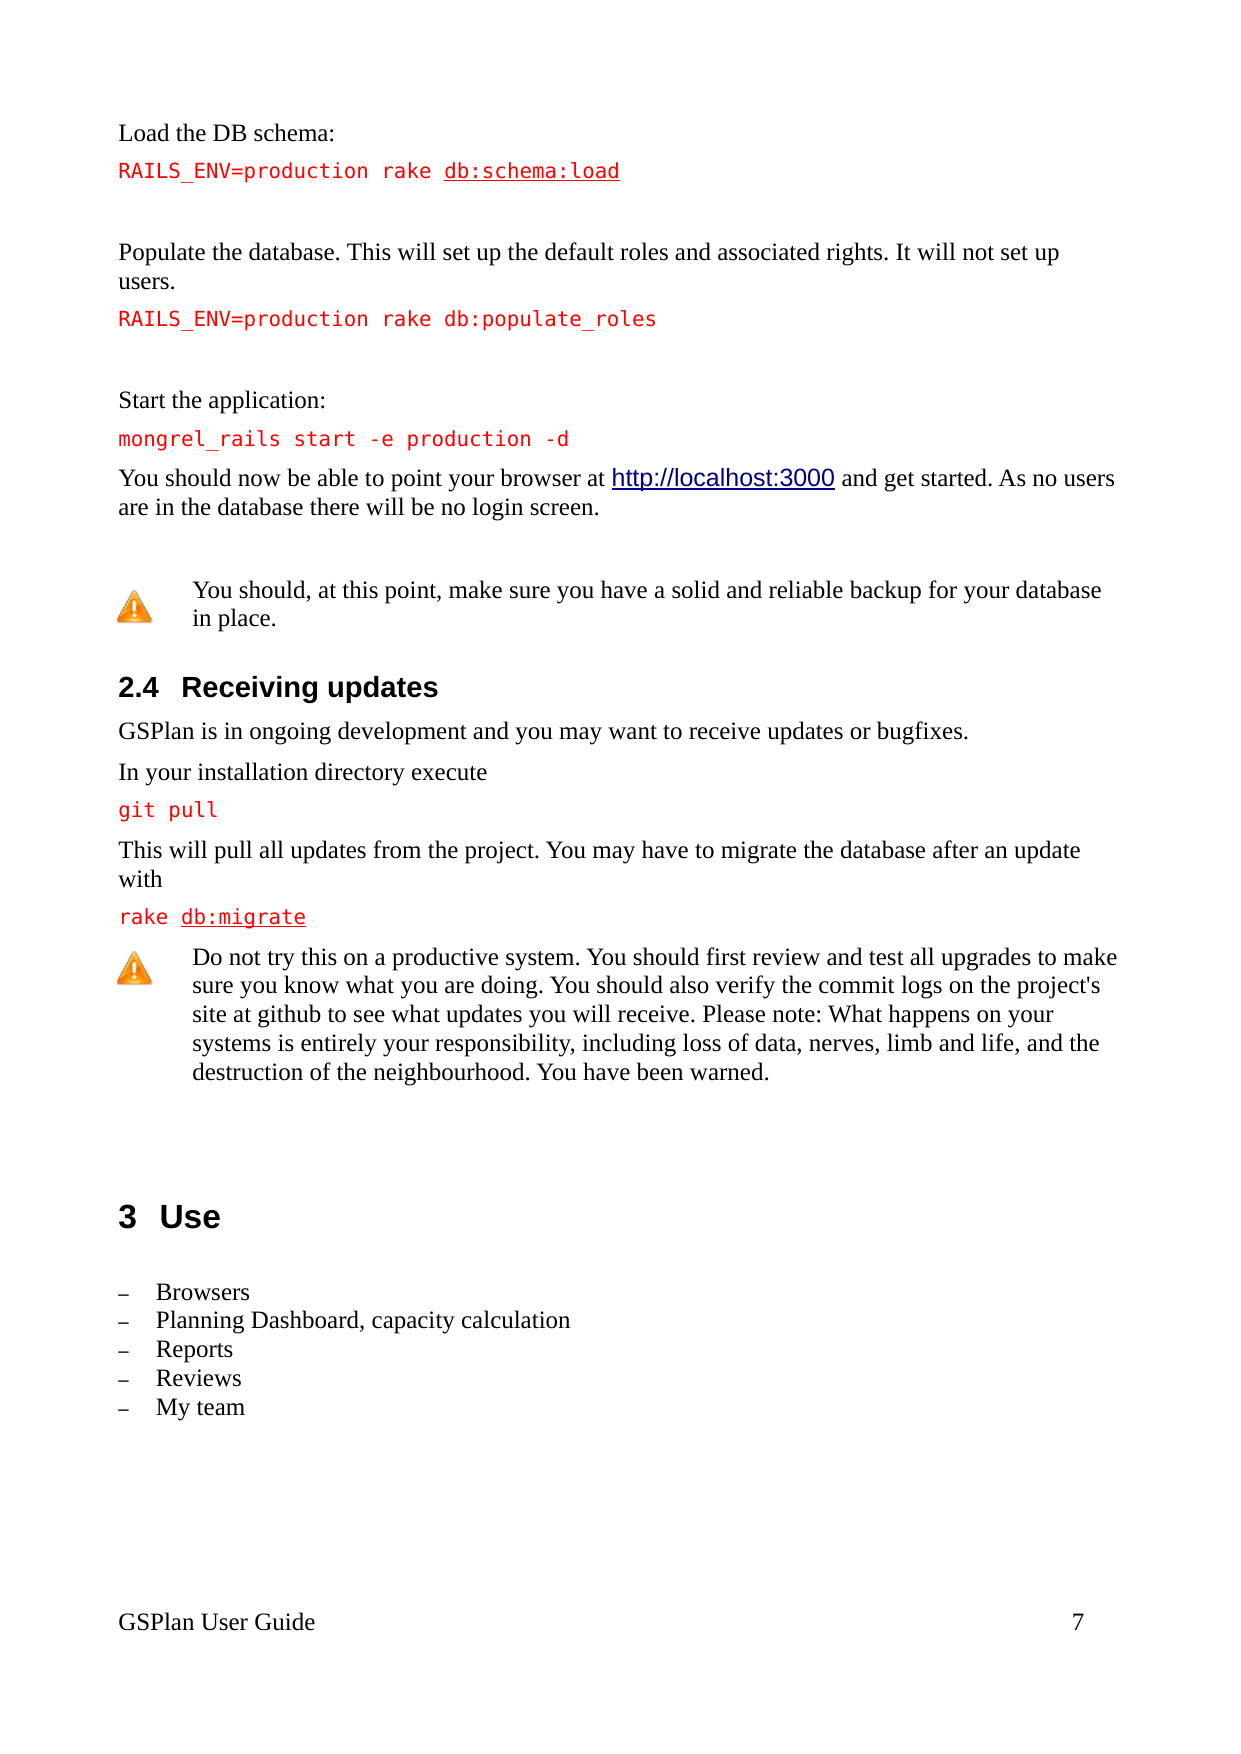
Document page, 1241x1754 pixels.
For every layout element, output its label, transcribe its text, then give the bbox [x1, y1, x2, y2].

text This will pull all updates from the project. You may have to migrate the database after an update with [118, 835, 1122, 893]
list Planning Dashboard, capacity calculation [118, 1305, 1122, 1334]
subtitle Use [118, 1197, 1122, 1235]
text In your installation directory execute [118, 757, 1122, 786]
text rake db:migrate [118, 905, 1122, 929]
picture [117, 589, 153, 625]
text RAILS_ENV=production rake db:populate_roles [118, 307, 1122, 332]
text git pull [118, 798, 1122, 823]
list My team [118, 1392, 1122, 1420]
text You should, at this point, make sure you have a solid and reliable backup for your database in place. [192, 575, 1122, 632]
text You should now be able to point your browser at http://localhost:3000 and get started. As no users are in the database there will be no login screen. [118, 463, 1122, 521]
list Browsers [118, 1277, 1122, 1305]
picture [117, 950, 153, 987]
text mongrel_rails start -e production -d [118, 427, 1122, 451]
text Populate the database. This will set up the default roles and associated rights. It will not set up users. [118, 237, 1122, 295]
list Reviews [118, 1363, 1122, 1392]
subtitle Receiving updates [118, 670, 1122, 703]
text Start the application: [118, 385, 1122, 414]
text Do not try this on a productive system. You should first review and test all upgrades to make sure you know what you are doing. You should also verify the commit logs on the project's site at github to see what updates you will receive. Please note: What happens on your systems is entirely your responsibility, including loss of data, nerves, limb and life, and the destruction of the neighbourhood. You have been warned. [192, 942, 1122, 1086]
list Reports [118, 1334, 1122, 1363]
text RAILS_ENV=production rake db:schema:load [118, 159, 1122, 184]
text Load the DB schema: [118, 118, 1122, 147]
text GSPlan is in ongoing development and you may want to receive updates or bugfixes. [118, 716, 1122, 744]
